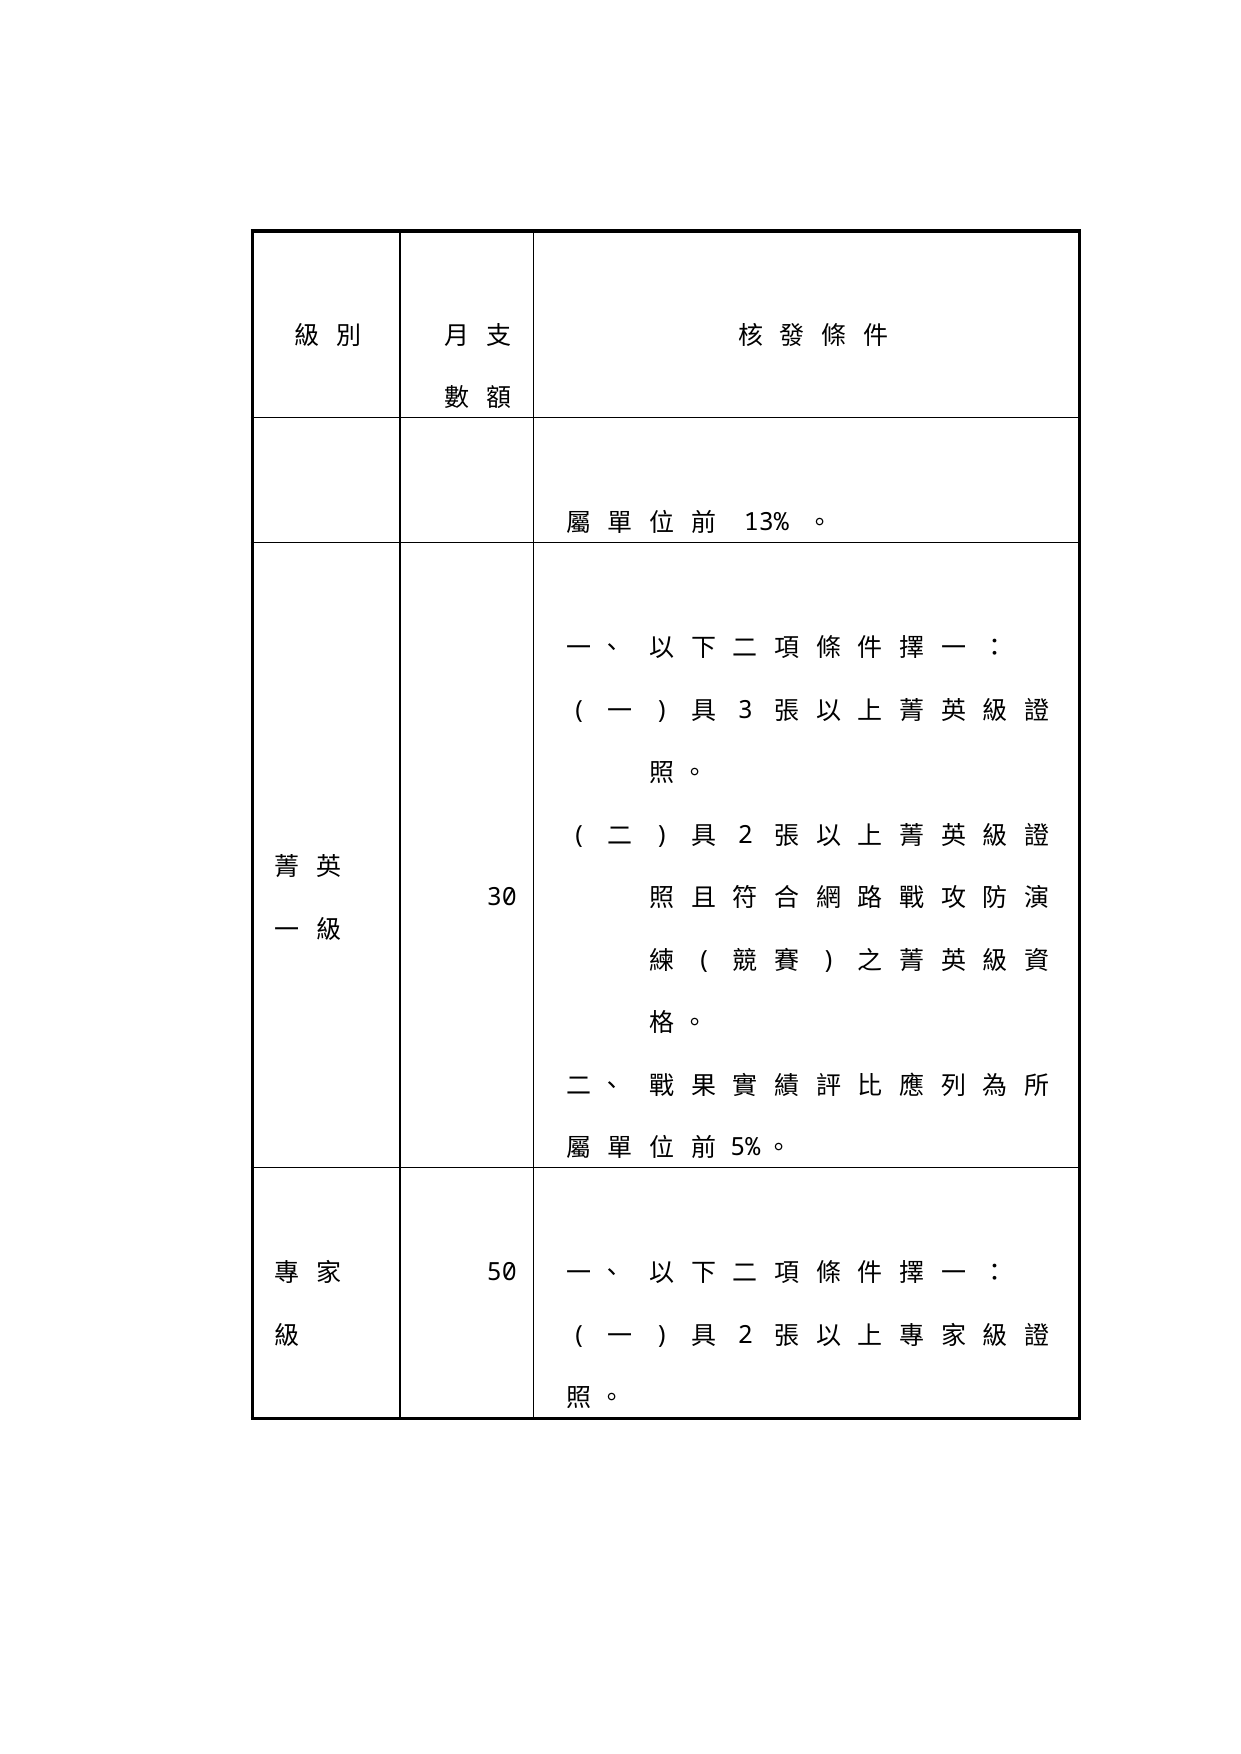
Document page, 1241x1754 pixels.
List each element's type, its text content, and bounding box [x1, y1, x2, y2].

table_cell 菁英一級 [254, 543, 399, 1167]
table_cell [254, 418, 399, 542]
table_cell 一、以下二項條件擇一： (一)具2張以上專家級證照。 [534, 1168, 1078, 1417]
table_cell 50 [401, 1168, 533, 1417]
table_cell 一、以下二項條件擇一： (一)具3張以上菁英級證照。 (二)具2張以上菁英級證照且符合網路戰攻防演練(競賽)之菁英級資格。 二、戰果實績評比應列為所屬單位前5%。 [534, 543, 1078, 1167]
table_cell [401, 418, 533, 542]
table_header 級別 [254, 233, 399, 417]
table_header 核發條件 [534, 233, 1078, 417]
table_cell 30 [401, 543, 533, 1167]
table_cell 專家級 [254, 1168, 399, 1417]
table_header 月支數額 [401, 233, 533, 417]
table_cell 屬單位前13%。 [534, 418, 1078, 542]
